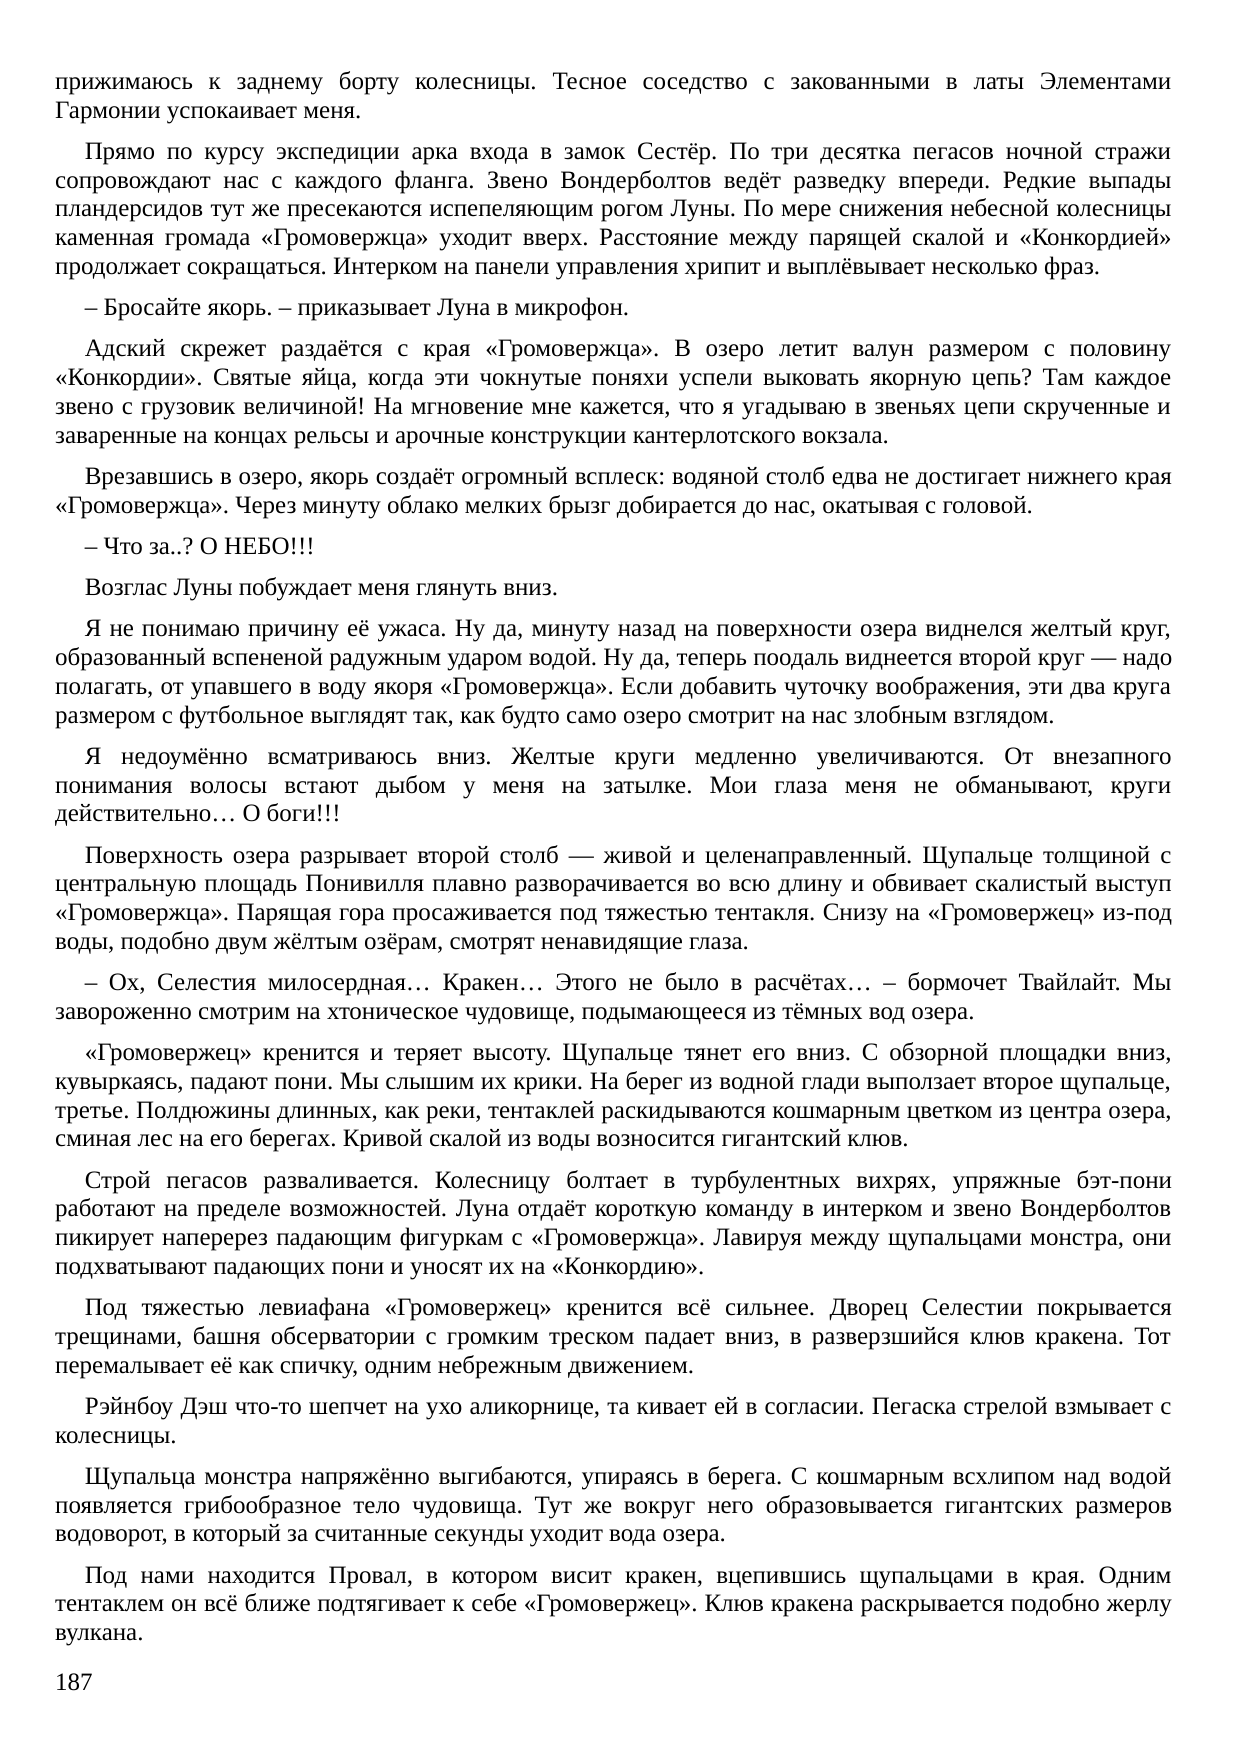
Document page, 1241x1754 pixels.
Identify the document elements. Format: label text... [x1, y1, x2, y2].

text Под нами находится Провал, в котором висит кракен, вцепившись щупальцами в края. Одним тентаклем он всё ближе подтягивает к себе «Громовержец». Клюв кракена раскрывается подобно жерлу вулкана. [55, 1560, 1173, 1646]
text «Громовержец» кренится и теряет высоту. Щупальце тянет его вниз. С обзорной площадки вниз, кувыркаясь, падают пони. Мы слышим их крики. На берег из водной глади выползает второе щупальце, третье. Полдюжины длинных, как реки, тентаклей раскидываются кошмарным цветком из центра озера, сминая лес на его берегах. Кривой скалой из воды возносится гигантский клюв. [55, 1037, 1173, 1152]
text – Бросайте якорь. – приказывает Луна в микрофон. [55, 292, 1173, 321]
text прижимаюсь к заднему борту колесницы. Тесное соседство с закованными в латы Элементами Гармонии успокаивает меня. [55, 66, 1173, 123]
text Щупальца монстра напряжённо выгибаются, упираясь в берега. С кошмарным всхлипом над водой появляется грибообразное тело чудовища. Тут же вокруг него образовывается гигантских размеров водоворот, в который за считанные секунды уходит вода озера. [55, 1461, 1173, 1547]
text Я недоумённо всматриваюсь вниз. Желтые круги медленно увеличиваются. От внезапного понимания волосы встают дыбом у меня на затылке. Мои глаза меня не обманывают, круги действительно… О боги!!! [55, 741, 1173, 827]
text Рэйнбоу Дэш что-то шепчет на ухо аликорнице, та кивает ей в согласии. Пегаска стрелой взмывает с колесницы. [55, 1391, 1173, 1448]
text – Что за..? О НЕБО!!! [55, 531, 1173, 560]
text Строй пегасов разваливается. Колесницу болтает в турбулентных вихрях, упряжные бэт-пони работают на пределе возможностей. Луна отдаёт короткую команду в интерком и звено Вондерболтов пикирует наперерез падающим фигуркам с «Громовержца». Лавируя между щупальцами монстра, они подхватывают падающих пони и уносят их на «Конкордию». [55, 1165, 1173, 1280]
text – Ох, Селестия милосердная… Кракен… Этого не было в расчётах… – бормочет Твайлайт. Мы завороженно смотрим на хтоническое чудовище, подымающееся из тёмных вод озера. [55, 967, 1173, 1025]
text Под тяжестью левиафана «Громовержец» кренится всё сильнее. Дворец Селестии покрывается трещинами, башня обсерватории с громким треском падает вниз, в разверзшийся клюв кракена. Тот перемалывает её как спичку, одним небрежным движением. [55, 1292, 1173, 1378]
text Поверхность озера разрывает второй столб — живой и целенаправленный. Щупальце толщиной с центральную площадь Понивилля плавно разворачивается во всю длину и обвивает скалистый выступ «Громовержца». Парящая гора просаживается под тяжестью тентакля. Снизу на «Громовержец» из-под воды, подобно двум жёлтым озёрам, смотрят ненавидящие глаза. [55, 840, 1173, 955]
text Адский скрежет раздаётся с края «Громовержца». В озеро летит валун размером с половину «Конкордии». Святые яйца, когда эти чокнутые поняхи успели выковать якорную цепь? Там каждое звено с грузовик величиной! На мгновение мне кажется, что я угадываю в звеньях цепи скрученные и заваренные на концах рельсы и арочные конструкции кантерлотского вокзала. [55, 333, 1173, 448]
text Я не понимаю причину её ужаса. Ну да, минуту назад на поверхности озера виднелся желтый круг, образованный вспененой радужным ударом водой. Ну да, теперь поодаль виднеется второй круг — надо полагать, от упавшего в воду якоря «Громовержца». Если добавить чуточку воображения, эти два круга размером с футбольное выглядят так, как будто само озеро смотрит на нас злобным взглядом. [55, 613, 1173, 728]
text Врезавшись в озеро, якорь создаёт огромный всплеск: водяной столб едва не достигает нижнего края «Громовержца». Через минуту облако мелких брызг добирается до нас, окатывая с головой. [55, 461, 1173, 518]
text Возглас Луны побуждает меня глянуть вниз. [55, 572, 1173, 601]
text Прямо по курсу экспедиции арка входа в замок Сестёр. По три десятка пегасов ночной стражи сопровождают нас с каждого фланга. Звено Вондерболтов ведёт разведку впереди. Редкие выпады пландерсидов тут же пресекаются испепеляющим рогом Луны. По мере снижения небесной колесницы каменная громада «Громовержца» уходит вверх. Расстояние между парящей скалой и «Конкордией» продолжает сокращаться. Интерком на панели управления хрипит и выплёвывает несколько фраз. [55, 136, 1173, 280]
